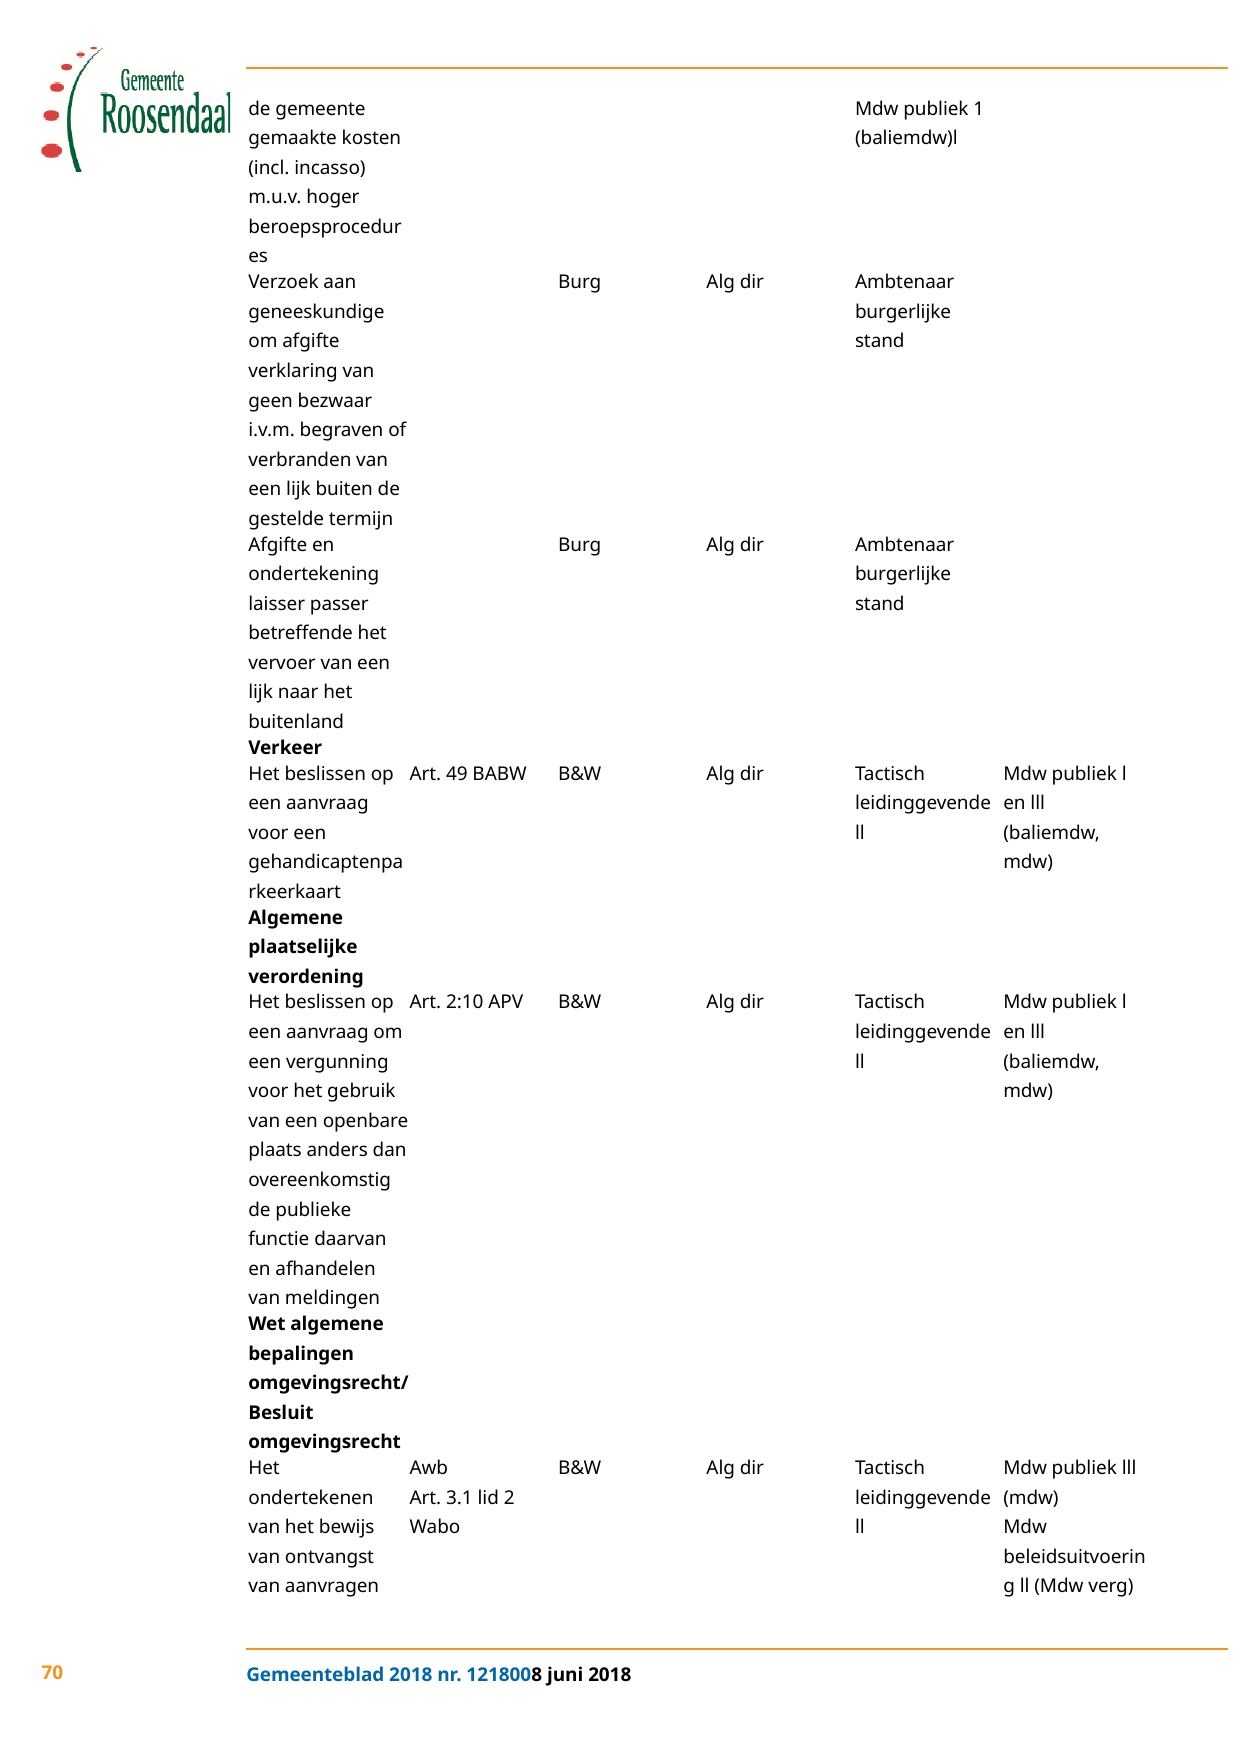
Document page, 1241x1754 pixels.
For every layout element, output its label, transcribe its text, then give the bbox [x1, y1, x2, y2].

table_cell B&W [558, 760, 706, 904]
table_cell Art. 2:10 APV [409, 989, 558, 1310]
table_cell Wet algemene bepalingen omgevingsrecht/Besluit omgevingsrecht [248, 1310, 409, 1454]
table_cell [1003, 1310, 1152, 1454]
picture [41, 47, 231, 172]
table_cell [1003, 531, 1152, 734]
table_cell Verkeer [248, 734, 409, 760]
table_cell [1003, 904, 1152, 989]
table_cell [409, 269, 558, 531]
table_cell Mdw publiek l en lll (baliemdw, mdw) [1003, 989, 1152, 1310]
table_cell [855, 904, 1003, 989]
table_cell [1003, 269, 1152, 531]
table_cell Algemene plaatselijke verordening [248, 904, 409, 989]
table_cell B&W [558, 1454, 706, 1598]
table_cell [706, 95, 855, 268]
table_cell Ambtenaar burgerlijke stand [855, 531, 1003, 734]
table_cell [558, 1310, 706, 1454]
table_cell Burg [558, 269, 706, 531]
table_cell Mdw publiek l en lll (baliemdw, mdw) [1003, 760, 1152, 904]
table_cell Art. 49 BABW [409, 760, 558, 904]
table_cell [855, 1310, 1003, 1454]
table_cell [409, 734, 558, 760]
table_cell B&W [558, 989, 706, 1310]
table_cell [855, 734, 1003, 760]
table_cell [409, 95, 558, 268]
table_cell [706, 1310, 855, 1454]
table_cell Het beslissen op een aanvraag om een vergunning voor het gebruik van een openbare plaats anders dan overeenkomstig de publieke functie daarvan en afhandelen van meldingen [248, 989, 409, 1310]
table_cell Mdw publiek lll (mdw) Mdw beleidsuitvoering ll (Mdw verg) [1003, 1454, 1152, 1598]
table_cell Het beslissen op een aanvraag voor een gehandicaptenparkeerkaart [248, 760, 409, 904]
table_cell Ambtenaar burgerlijke stand [855, 269, 1003, 531]
table_cell de gemeente gemaakte kosten (incl. incasso) m.u.v. hoger beroepsprocedures [248, 95, 409, 268]
table_cell Alg dir [706, 531, 855, 734]
table_cell Alg dir [706, 269, 855, 531]
table_cell [558, 95, 706, 268]
table_cell Awb Art. 3.1 lid 2 Wabo [409, 1454, 558, 1598]
table_cell Tactisch leidinggevende ll [855, 1454, 1003, 1598]
table_cell Tactisch leidinggevende ll [855, 989, 1003, 1310]
table_cell [1003, 95, 1152, 268]
table_cell Alg dir [706, 989, 855, 1310]
table_cell [409, 904, 558, 989]
table_cell [1003, 734, 1152, 760]
table_cell Alg dir [706, 760, 855, 904]
table_cell Burg [558, 531, 706, 734]
table_cell Het ondertekenen van het bewijs van ontvangst van aanvragen [248, 1454, 409, 1598]
table_cell Verzoek aan geneeskundige om afgifte verklaring van geen bezwaar i.v.m. begraven of verbranden van een lijk buiten de gestelde termijn [248, 269, 409, 531]
table_cell Tactisch leidinggevende ll [855, 760, 1003, 904]
table_cell [558, 904, 706, 989]
table_cell [558, 734, 706, 760]
table_cell Alg dir [706, 1454, 855, 1598]
table_cell Afgifte en ondertekening laisser passer betreffende het vervoer van een lijk naar het buitenland [248, 531, 409, 734]
table_cell [706, 734, 855, 760]
table_cell [706, 904, 855, 989]
table_cell [409, 1310, 558, 1454]
table_cell [409, 531, 558, 734]
table_cell Mdw publiek 1 (baliemdw)l [855, 95, 1003, 268]
